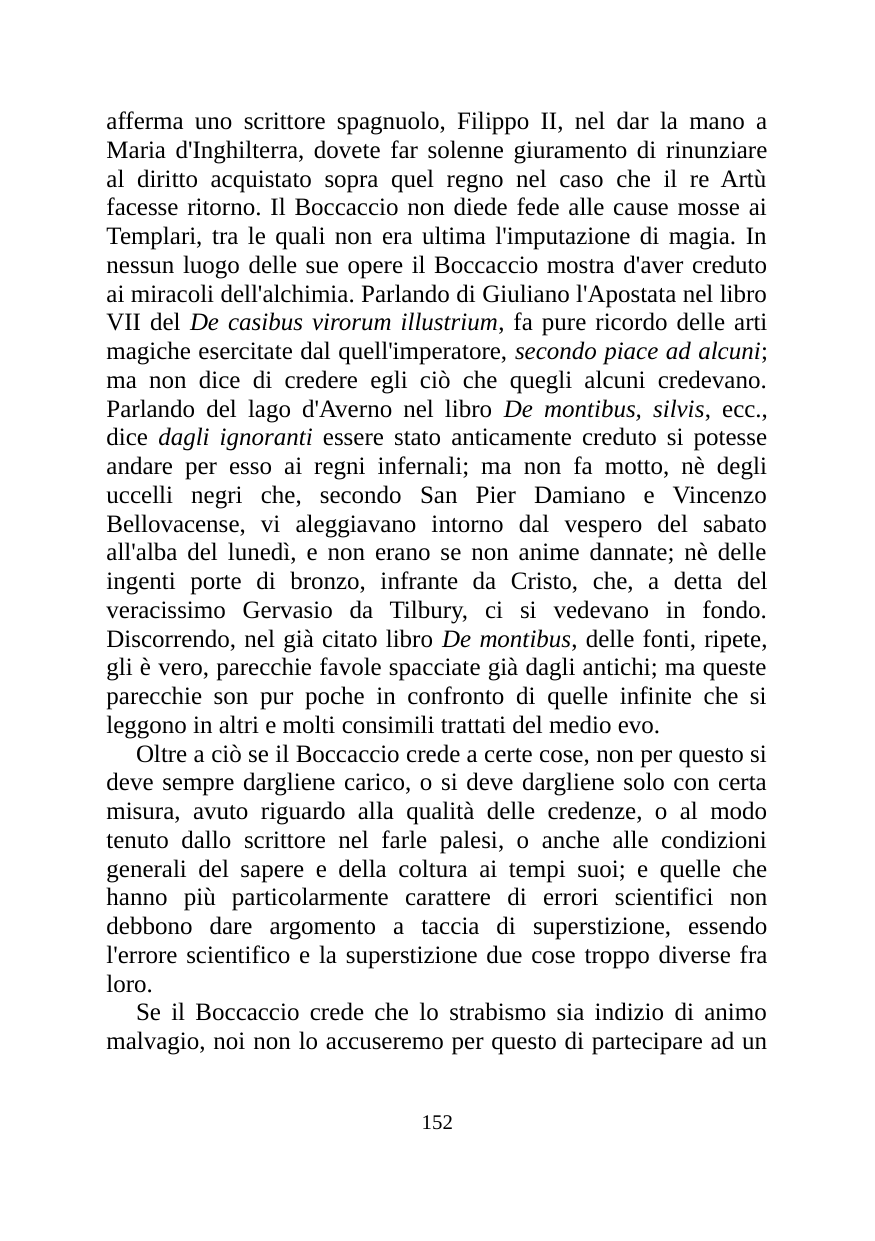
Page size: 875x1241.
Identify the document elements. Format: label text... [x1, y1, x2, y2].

text Se il Boccaccio crede che lo strabismo sia indizio di animo malvagio, noi non lo accuseremo per questo di partecipare ad un [106, 997, 768, 1055]
text afferma uno scrittore spagnuolo, Filippo II, nel dar la mano a Maria d'Inghilterra, dovete far solenne giuramento di rinunziare al diritto acquistato sopra quel regno nel caso che il re Artù facesse ritorno. Il Boccaccio non diede fede alle cause mosse ai Templari, tra le quali non era ultima l'imputazione di magia. In nessun luogo delle sue opere il Boccaccio mostra d'aver creduto ai miracoli dell'alchimia. Parlando di Giuliano l'Apostata nel libro VII del De casibus virorum illustrium, fa pure ricordo delle arti magiche esercitate dal quell'imperatore, secondo piace ad alcuni; ma non dice di credere egli ciò che quegli alcuni credevano. Parlando del lago d'Averno nel libro De montibus, silvis, ecc., dice dagli ignoranti essere stato anticamente creduto si potesse andare per esso ai regni infernali; ma non fa motto, nè degli uccelli negri che, secondo San Pier Damiano e Vincenzo Bellovacense, vi aleggiavano intorno dal vespero del sabato all'alba del lunedì, e non erano se non anime dannate; nè delle ingenti porte di bronzo, infrante da Cristo, che, a detta del veracissimo Gervasio da Tilbury, ci si vedevano in fondo. Discorrendo, nel già citato libro De montibus, delle fonti, ripete, gli è vero, parecchie favole spacciate già dagli antichi; ma queste parecchie son pur poche in confronto di quelle infinite che si leggono in altri e molti consimili trattati del medio evo. [106, 106, 768, 739]
text Oltre a ciò se il Boccaccio crede a certe cose, non per questo si deve sempre dargliene carico, o si deve dargliene solo con certa misura, avuto riguardo alla qualità delle credenze, o al modo tenuto dallo scrittore nel farle palesi, o anche alle condizioni generali del sapere e della coltura ai tempi suoi; e quelle che hanno più particolarmente carattere di errori scientifici non debbono dare argomento a taccia di superstizione, essendo l'errore scientifico e la superstizione due cose troppo diverse fra loro. [106, 739, 768, 997]
